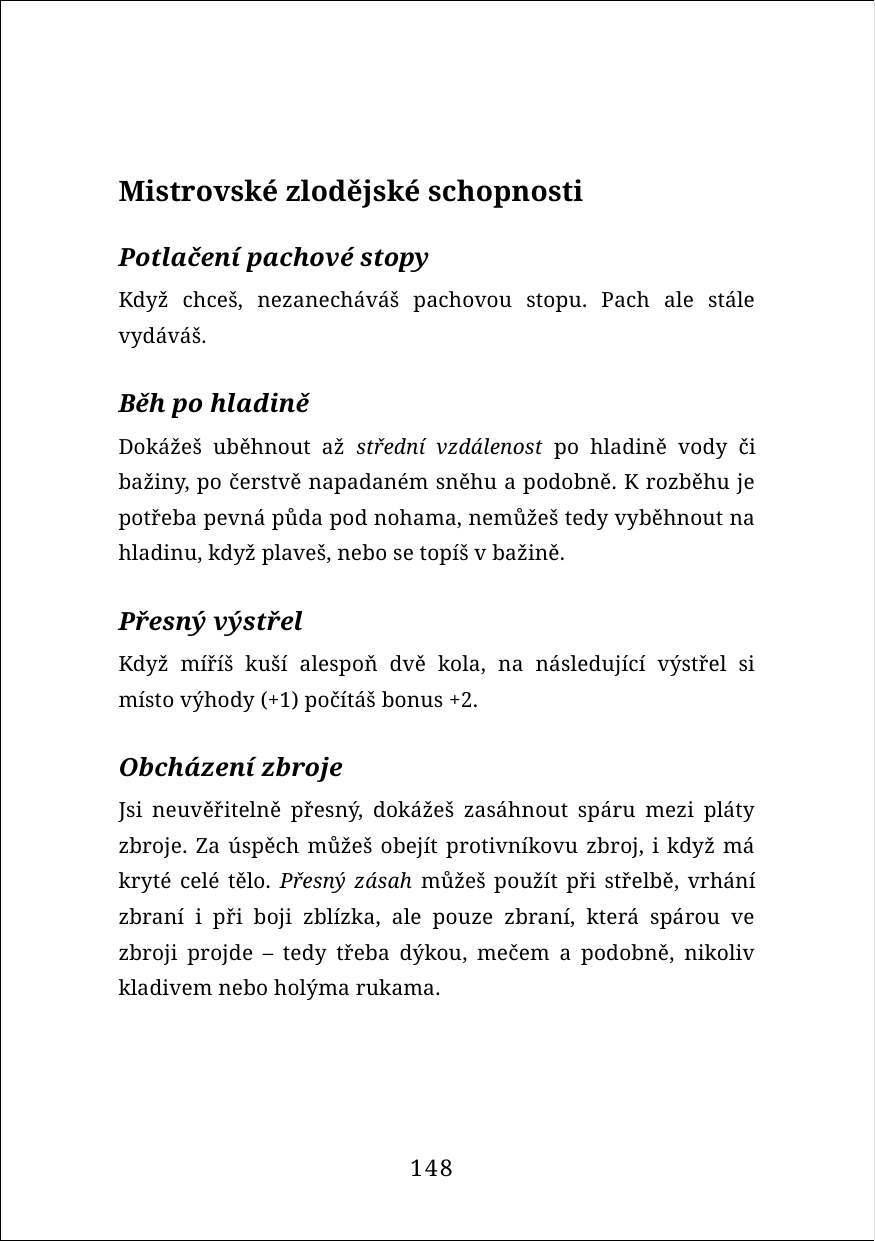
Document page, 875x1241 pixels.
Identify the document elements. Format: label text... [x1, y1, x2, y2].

subtitle Mistrovské zlodějské schopnosti [118, 172, 756, 210]
subtitle Běh po hladině [118, 386, 756, 420]
text Dokážeš uběhnout až střední vzdálenost po hladině vody či bažiny, po čerstvě napadaném sněhu a podobně. K rozběhu je potřeba pevná půda pod nohama, nemůžeš tedy vyběhnout na hladinu, když plaveš, nebo se topíš v bažině. [118, 432, 756, 567]
text Když míříš kuší alespoň dvě kola, na následující výstřel si místo výhody (+1) počítáš bonus +2. [118, 649, 756, 713]
subtitle Obcházení zbroje [118, 750, 756, 784]
text Jsi neuvěřitelně přesný, dokážeš zasáhnout spáru mezi pláty zbroje. Za úspěch můžeš obejít protivníkovu zbroj, i když má kryté celé tělo. Přesný zásah můžeš použít při střelbě, vrhání zbraní i při boji zblízka, ale pouze zbraní, která spárou ve zbroji projde – tedy třeba dýkou, mečem a podobně, nikoliv kladivem nebo holýma rukama. [118, 796, 756, 1002]
text Když chceš, nezanecháváš pachovou stopu. Pach ale stále vydáváš. [118, 285, 756, 349]
subtitle Potlačení pachové stopy [118, 239, 756, 274]
subtitle Přesný výstřel [118, 603, 756, 637]
